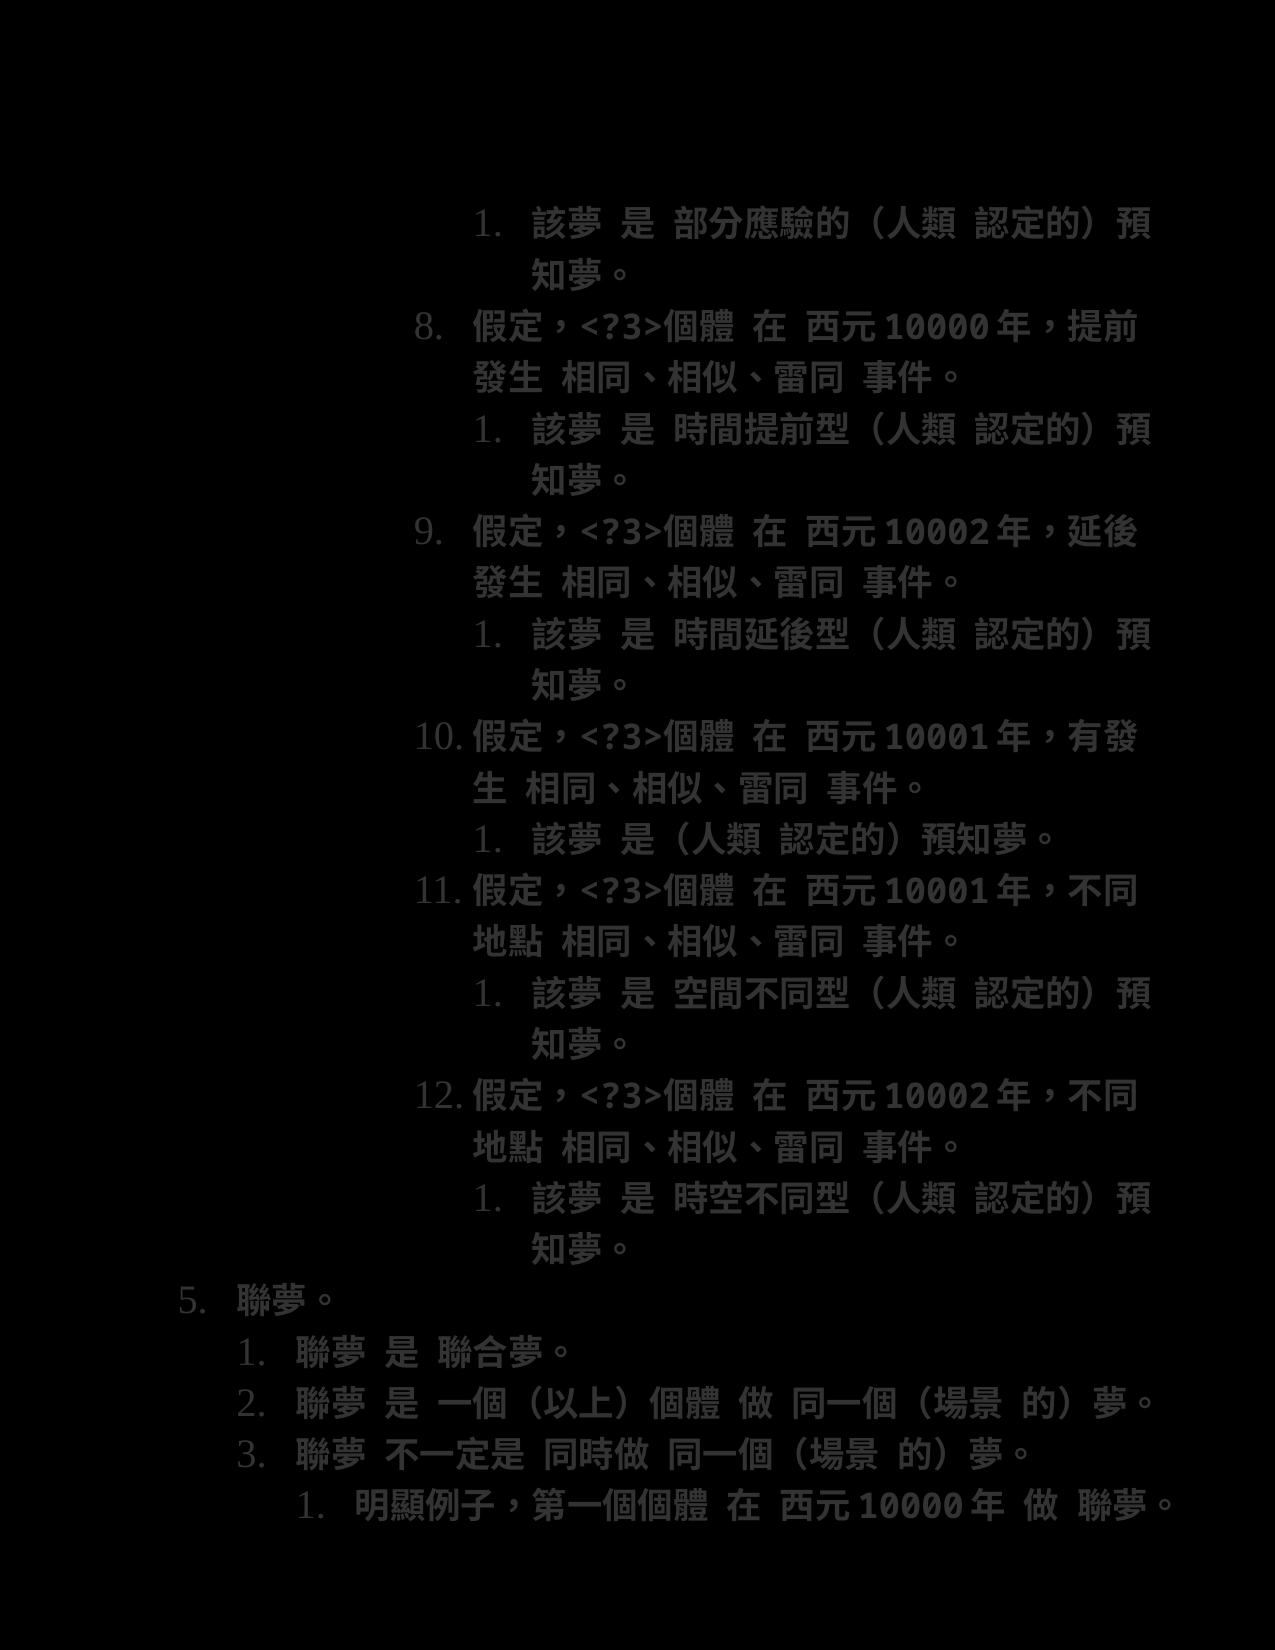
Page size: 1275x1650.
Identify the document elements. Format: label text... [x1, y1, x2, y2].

list 假定，<?3>個體 在 西元10001年，有發生 相同、相似、雷同 事件。 [413, 708, 1157, 811]
list 假定，<?3>個體 在 西元10001年，不同地點 相同、相似、雷同 事件。 [413, 862, 1157, 965]
list 聯夢 是 聯合夢。 [236, 1324, 1157, 1375]
list 假定，<?3>個體 在 西元10000年，提前發生 相同、相似、雷同 事件。 [413, 298, 1157, 401]
list 假定，<?3>個體 在 西元10002年，延後發生 相同、相似、雷同 事件。 [413, 503, 1157, 606]
list 明顯例子，第一個個體 在 西元10000年 做 聯夢。 [295, 1478, 1157, 1529]
list 該夢 是（人類 認定的）預知夢。 [472, 811, 1157, 862]
list 該夢 是 時間提前型（人類 認定的）預知夢。 [472, 401, 1157, 503]
list 該夢 是 空間不同型（人類 認定的）預知夢。 [472, 965, 1157, 1067]
list 該夢 是 部分應驗的（人類 認定的）預知夢。 [472, 196, 1157, 298]
list 該夢 是 時間延後型（人類 認定的）預知夢。 [472, 606, 1157, 708]
list 聯夢。 [177, 1273, 1157, 1324]
list 該夢 是 時空不同型（人類 認定的）預知夢。 [472, 1170, 1157, 1273]
list 假定，<?3>個體 在 西元10002年，不同地點 相同、相似、雷同 事件。 [413, 1067, 1157, 1170]
list 聯夢 不一定是 同時做 同一個（場景 的）夢。 [236, 1426, 1157, 1478]
list 聯夢 是 一個（以上）個體 做 同一個（場景 的）夢。 [236, 1375, 1157, 1426]
